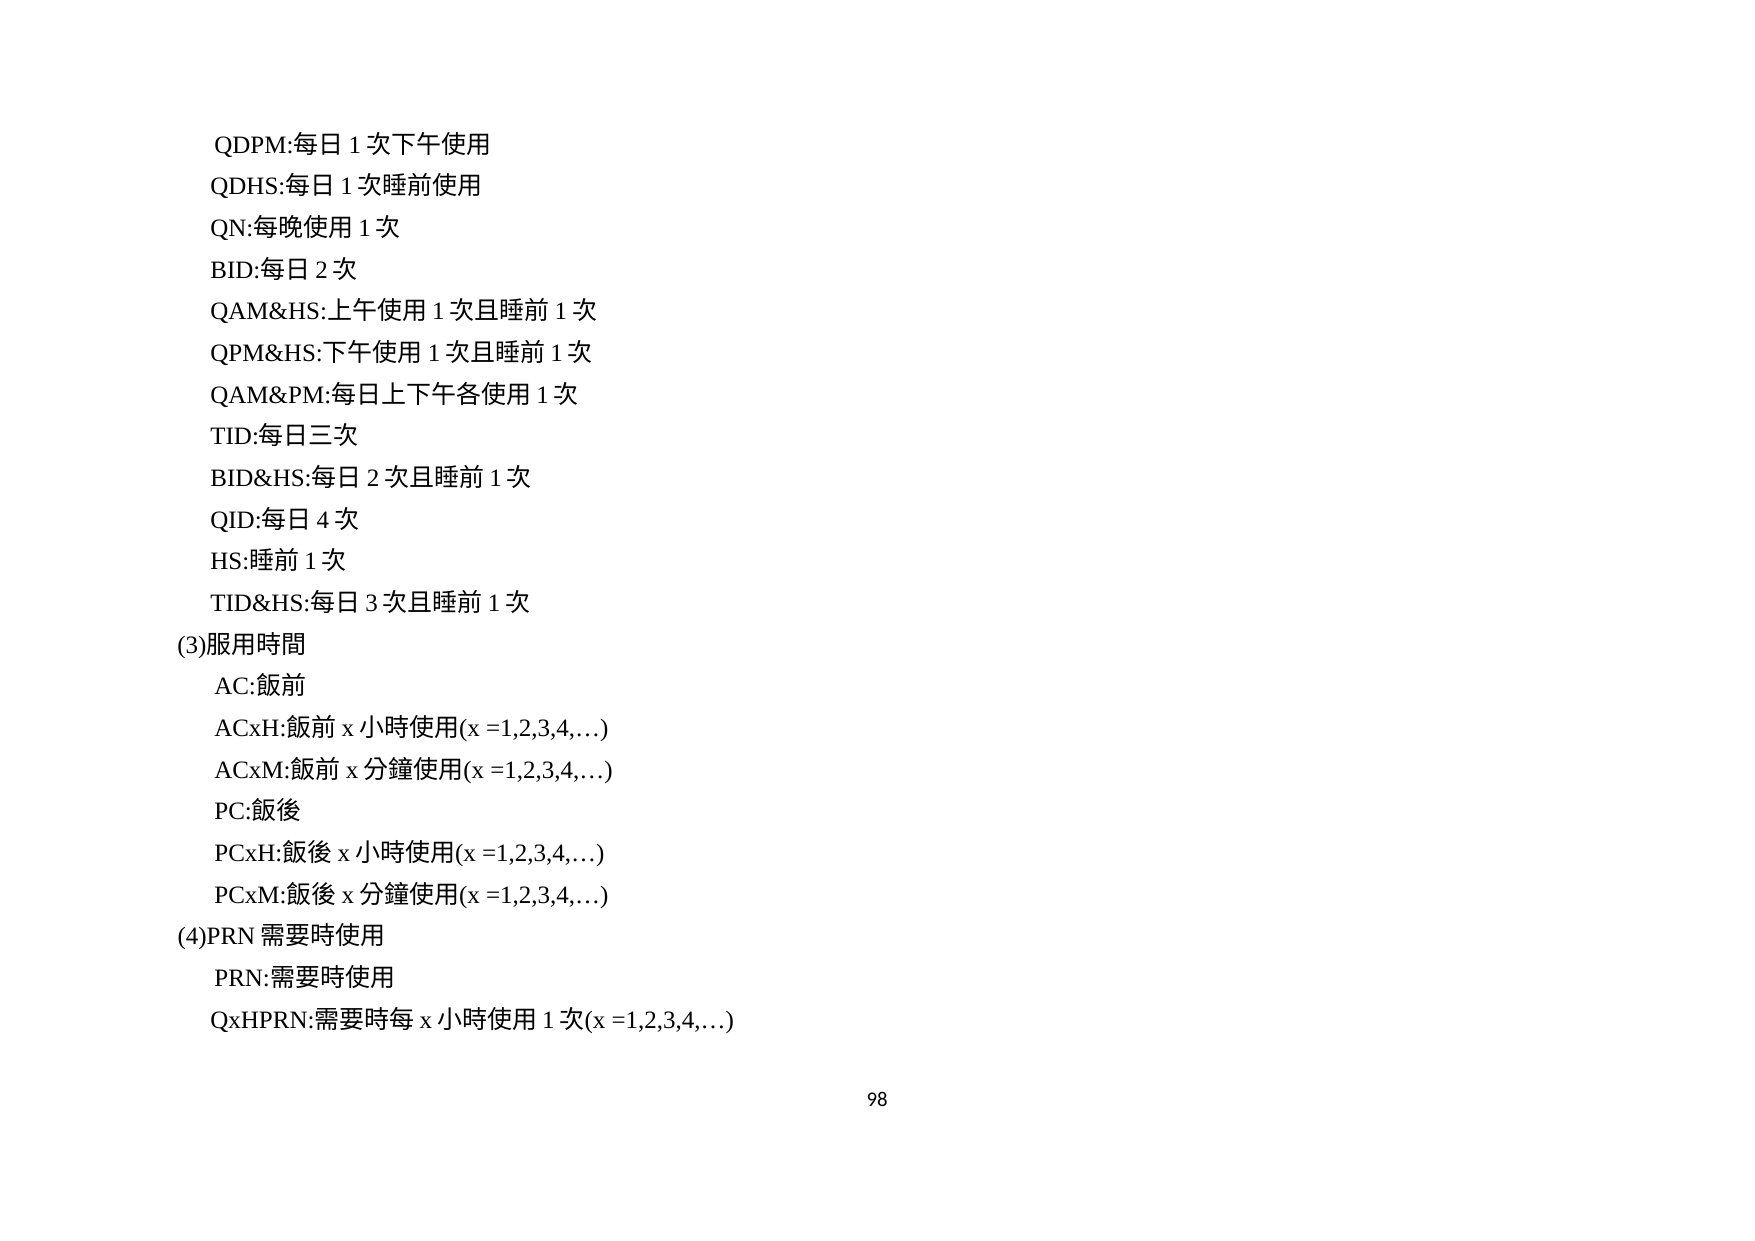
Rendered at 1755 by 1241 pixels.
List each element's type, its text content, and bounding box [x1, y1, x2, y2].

text QxHPRN:需要時每x小時使用1次(x =1,2,3,4,…) [210, 994, 1636, 1035]
text ACxH:飯前x小時使用(x =1,2,3,4,…) [214, 702, 1636, 744]
text QPM&HS:下午使用1次且睡前1次 [118, 327, 1636, 369]
text PRN:需要時使用 [214, 952, 1636, 994]
text QAM&PM:每日上下午各使用1次 [118, 369, 1636, 410]
text BID&HS:每日2次且睡前1次 [118, 452, 1636, 494]
text TID:每日三次 [118, 410, 1636, 452]
text QN:每晚使用1次 [118, 202, 1636, 244]
text PCxH:飯後x小時使用(x =1,2,3,4,…) [214, 827, 1636, 869]
text AC:飯前 [214, 660, 1636, 702]
text PC:飯後 [214, 785, 1636, 827]
text ACxM:飯前x分鐘使用(x =1,2,3,4,…) [214, 744, 1636, 785]
text (4)PRN需要時使用 [118, 910, 1636, 952]
text QID:每日4次 [118, 494, 1636, 535]
text QDPM:每日1次下午使用 [214, 119, 1636, 160]
text HS:睡前1次 [118, 535, 1636, 577]
text BID:每日2次 [118, 244, 1636, 285]
text PCxM:飯後x分鐘使用(x =1,2,3,4,…) [214, 869, 1636, 910]
text (3)服用時間 [118, 619, 1636, 660]
text QAM&HS:上午使用1次且睡前1次 [118, 285, 1636, 327]
text QDHS:每日1次睡前使用 [118, 160, 1636, 202]
text TID&HS:每日3次且睡前1次 [118, 577, 1636, 619]
